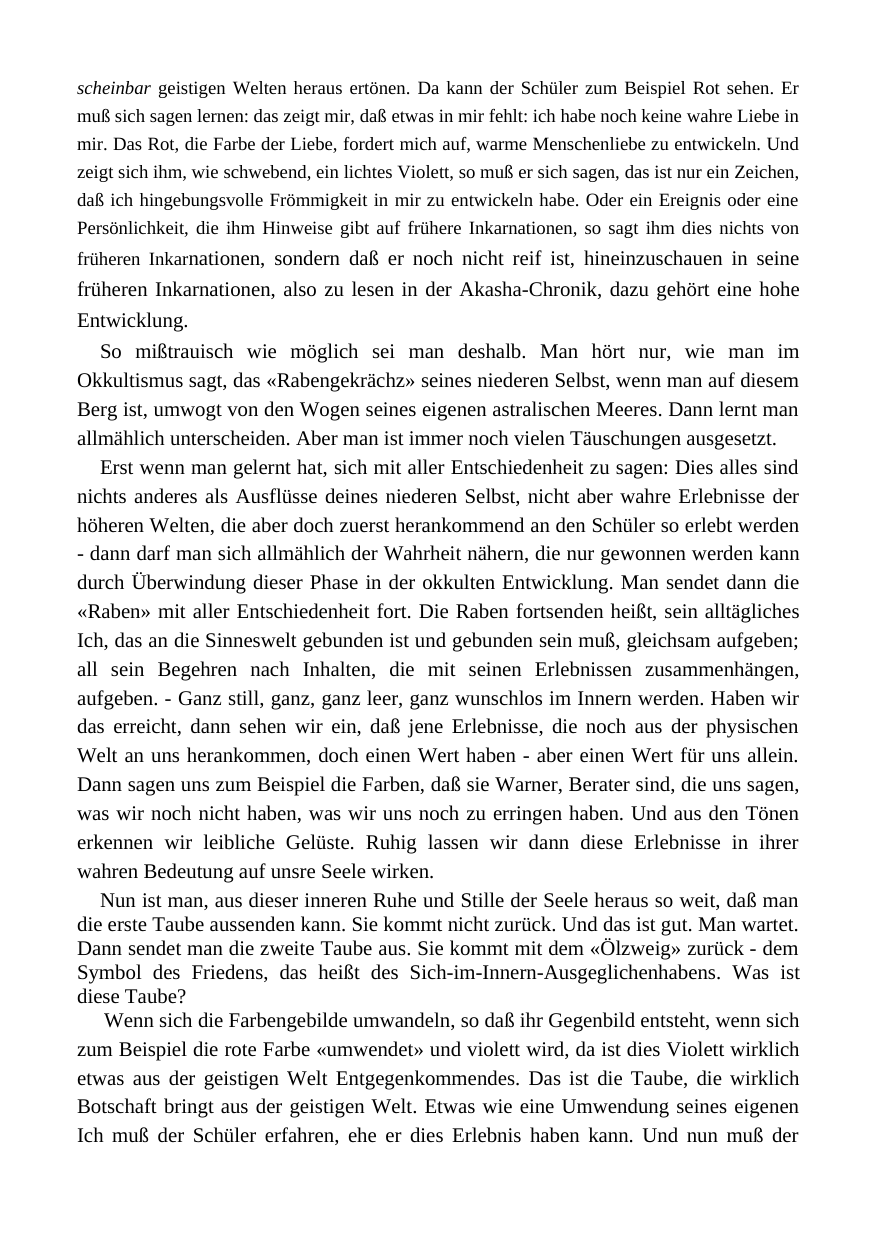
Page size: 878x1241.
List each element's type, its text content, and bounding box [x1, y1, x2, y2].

text Nun ist man, aus dieser inneren Ruhe und Stille der Seele heraus so weit, daß man die erste Taube aussenden kann. Sie kommt nicht zurück. Und das ist gut. Man wartet. Dann sendet man die zweite Taube aus. Sie kommt mit dem «Ölzweig» zurück - dem Symbol des Friedens, das heißt des Sich-im-Innern-Ausgeglichenhabens. Was ist diese Taube? [77, 888, 800, 1008]
text scheinbar geistigen Welten heraus ertönen. Da kann der Schüler zum Beispiel Rot sehen. Er muß sich sagen lernen: das zeigt mir, daß etwas in mir fehlt: ich habe noch keine wahre Liebe in mir. Das Rot, die Farbe der Liebe, fordert mich auf, warme Menschenliebe zu entwickeln. Und zeigt sich ihm, wie schwebend, ein lichtes Violett, so muß er sich sagen, das ist nur ein Zeichen, daß ich hingebungsvolle Frömmigkeit in mir zu entwickeln habe. Oder ein Ereignis oder eine Persönlichkeit, die ihm Hinweise gibt auf frühere Inkarnationen, so sagt ihm dies nichts von früheren Inkarnationen, sondern daß er noch nicht reif ist, hineinzuschauen in seine früheren Inkarnationen, also zu lesen in der Akasha-Chronik, dazu gehört eine hohe Entwicklung. [77, 77, 800, 332]
text So mißtrauisch wie möglich sei man deshalb. Man hört nur, wie man im Okkultismus sagt, das «Rabengekrächz» seines niederen Selbst, wenn man auf diesem Berg ist, umwogt von den Wogen seines eigenen astralischen Meeres. Dann lernt man allmählich unterscheiden. Aber man ist immer noch vielen Täuschungen ausgesetzt. [77, 339, 800, 450]
text Wenn sich die Farbengebilde umwandeln, so daß ihr Gegenbild entsteht, wenn sich zum Beispiel die rote Farbe «umwendet» und violett wird, da ist dies Violett wirklich etwas aus der geistigen Welt Entgegenkommendes. Das ist die Taube, die wirklich Botschaft bringt aus der geistigen Welt. Etwas wie eine Umwendung seines eigenen Ich muß der Schüler erfahren, ehe er dies Erlebnis haben kann. Und nun muß der [77, 1008, 800, 1147]
text Erst wenn man gelernt hat, sich mit aller Entschiedenheit zu sagen: Dies alles sind nichts anderes als Ausflüsse deines niederen Selbst, nicht aber wahre Erlebnisse der höheren Welten, die aber doch zuerst herankommend an den Schüler so erlebt werden - dann darf man sich allmählich der Wahrheit nähern, die nur gewonnen werden kann durch Überwindung dieser Phase in der okkulten Entwicklung. Man sendet dann die «Raben» mit aller Entschiedenheit fort. Die Raben fortsenden heißt, sein alltägliches Ich, das an die Sinneswelt gebunden ist und gebunden sein muß, gleichsam aufgeben; all sein Begehren nach Inhalten, die mit seinen Erlebnissen zusammenhängen, aufgeben. - Ganz still, ganz, ganz leer, ganz wunschlos im Innern werden. Haben wir das erreicht, dann sehen wir ein, daß jene Erlebnisse, die noch aus der physischen Welt an uns herankommen, doch einen Wert haben - aber einen Wert für uns allein. Dann sagen uns zum Beispiel die Farben, daß sie Warner, Berater sind, die uns sagen, was wir noch nicht haben, was wir uns noch zu erringen haben. Und aus den Tönen erkennen wir leibliche Gelüste. Ruhig lassen wir dann diese Erlebnisse in ihrer wahren Bedeutung auf unsre Seele wirken. [77, 455, 800, 883]
